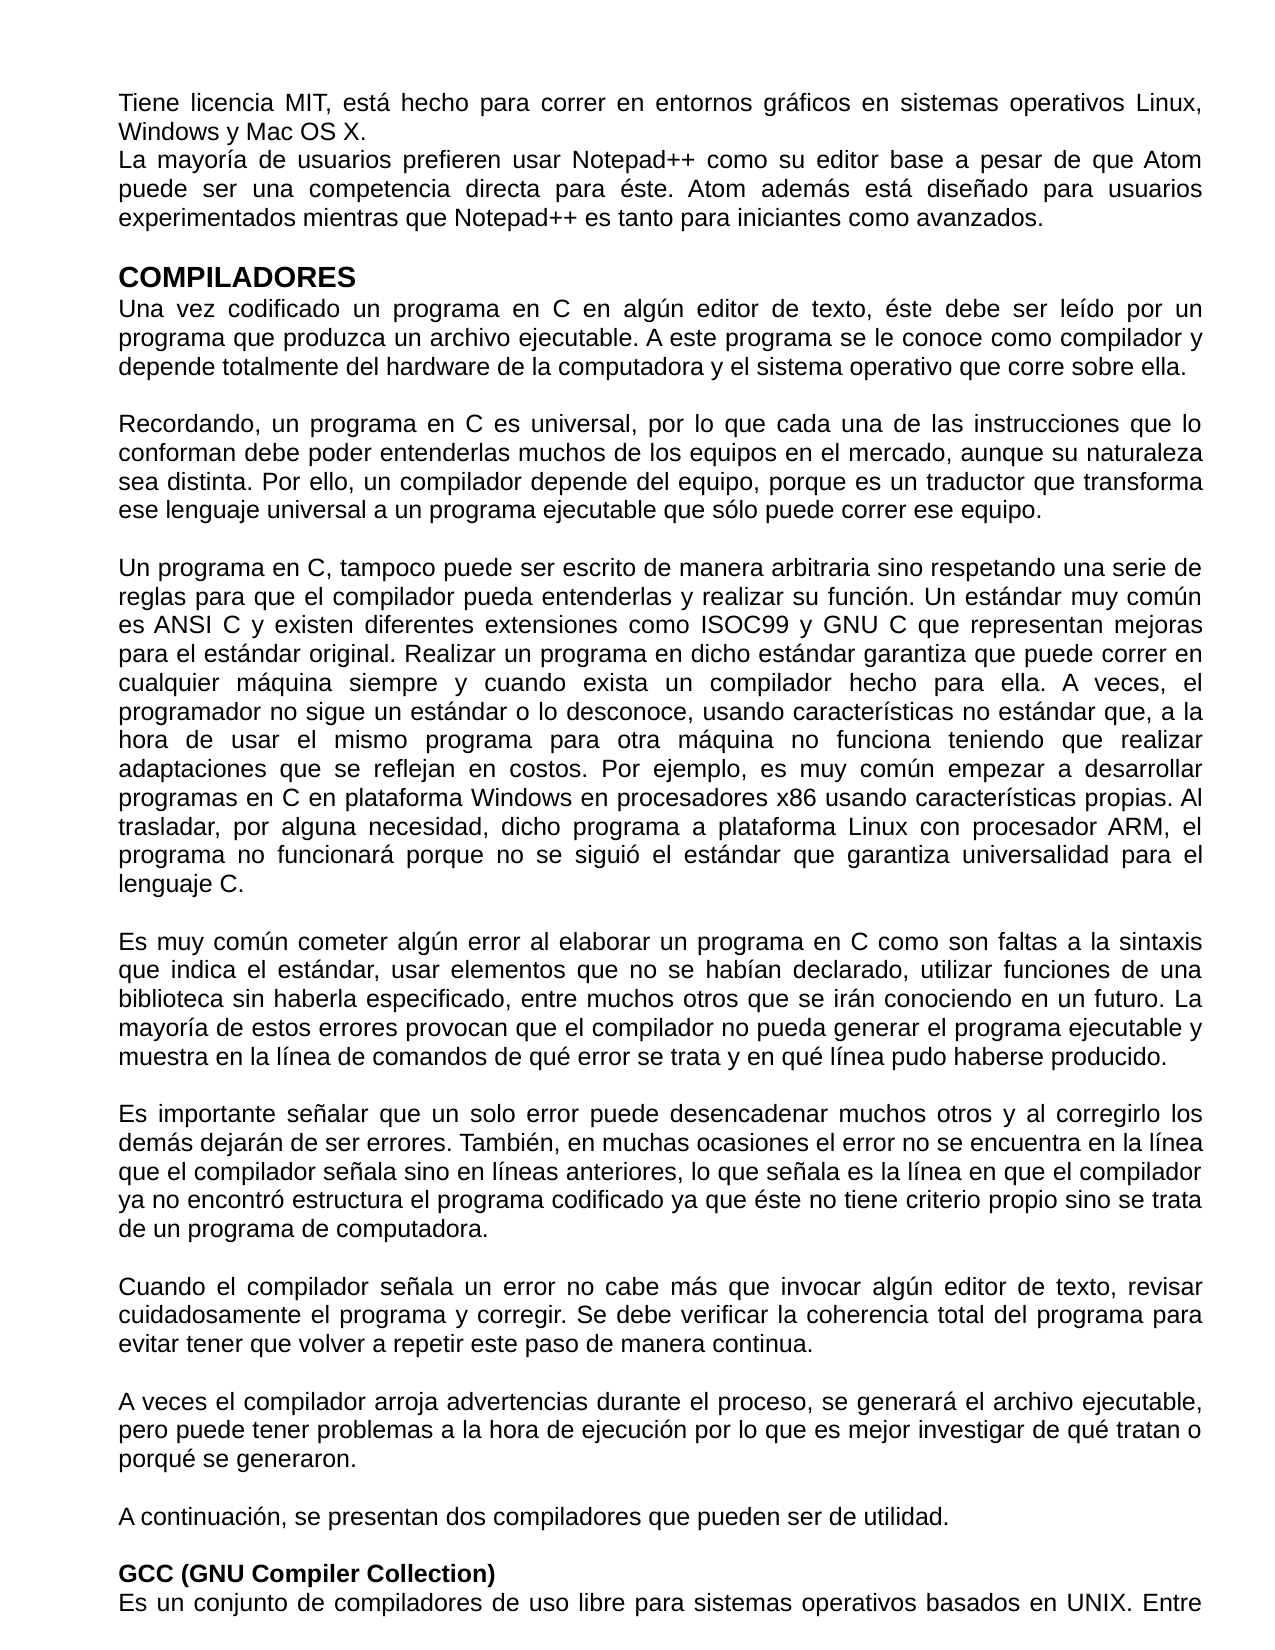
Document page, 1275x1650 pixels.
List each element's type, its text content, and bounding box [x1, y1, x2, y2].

text GCC (GNU Compiler Collection) [118, 1559, 1205, 1588]
text A continuación, se presentan dos compiladores que pueden ser de utilidad. [118, 1501, 1205, 1530]
text Una vez codificado un programa en C en algún editor de texto, éste debe ser leído por un programa que produzca un archivo ejecutable. A este programa se le conoce como compilador y depende totalmente del hardware de la computadora y el sistema operativo que corre sobre ella. [118, 294, 1205, 380]
text La mayoría de usuarios prefieren usar Notepad++ como su editor base a pesar de que Atom puede ser una competencia directa para éste. Atom además está diseñado para usuarios experimentados mientras que Notepad++ es tanto para iniciantes como avanzados. [118, 145, 1205, 232]
text COMPILADORES [118, 260, 1205, 294]
text Es muy común cometer algún error al elaborar un programa en C como son faltas a la sintaxis que indica el estándar, usar elementos que no se habían declarado, utilizar funciones de una biblioteca sin haberla especificado, entre muchos otros que se irán conociendo en un futuro. La mayoría de estos errores provocan que el compilador no pueda generar el programa ejecutable y muestra en la línea de comandos de qué error se trata y en qué línea pudo haberse producido. [118, 926, 1205, 1070]
text Es un conjunto de compiladores de uso libre para sistemas operativos basados en UNIX. Entre [118, 1588, 1205, 1616]
text A veces el compilador arroja advertencias durante el proceso, se generará el archivo ejecutable, pero puede tener problemas a la hora de ejecución por lo que es mejor investigar de qué tratan o porqué se generaron. [118, 1386, 1205, 1473]
text Tiene licencia MIT, está hecho para correr en entornos gráficos en sistemas operativos Linux, Windows y Mac OS X. [118, 88, 1205, 145]
text Un programa en C, tampoco puede ser escrito de manera arbitraria sino respetando una serie de reglas para que el compilador pueda entenderlas y realizar su función. Un estándar muy común es ANSI C y existen diferentes extensiones como ISOC99 y GNU C que representan mejoras para el estándar original. Realizar un programa en dicho estándar garantiza que puede correr en cualquier máquina siempre y cuando exista un compilador hecho para ella. A veces, el programador no sigue un estándar o lo desconoce, usando características no estándar que, a la hora de usar el mismo programa para otra máquina no funciona teniendo que realizar adaptaciones que se reflejan en costos. Por ejemplo, es muy común empezar a desarrollar programas en C en plataforma Windows en procesadores x86 usando características propias. Al trasladar, por alguna necesidad, dicho programa a plataforma Linux con procesador ARM, el programa no funcionará porque no se siguió el estándar que garantiza universalidad para el lenguaje C. [118, 553, 1205, 898]
text Es importante señalar que un solo error puede desencadenar muchos otros y al corregirlo los demás dejarán de ser errores. También, en muchas ocasiones el error no se encuentra en la línea que el compilador señala sino en líneas anteriores, lo que señala es la línea en que el compilador ya no encontró estructura el programa codificado ya que éste no tiene criterio propio sino se trata de un programa de computadora. [118, 1099, 1205, 1243]
text Cuando el compilador señala un error no cabe más que invocar algún editor de texto, revisar cuidadosamente el programa y corregir. Se debe verificar la coherencia total del programa para evitar tener que volver a repetir este paso de manera continua. [118, 1271, 1205, 1358]
text Recordando, un programa en C es universal, por lo que cada una de las instrucciones que lo conforman debe poder entenderlas muchos de los equipos en el mercado, aunque su naturaleza sea distinta. Por ello, un compilador depende del equipo, porque es un traductor que transforma ese lenguaje universal a un programa ejecutable que sólo puede correr ese equipo. [118, 409, 1205, 524]
